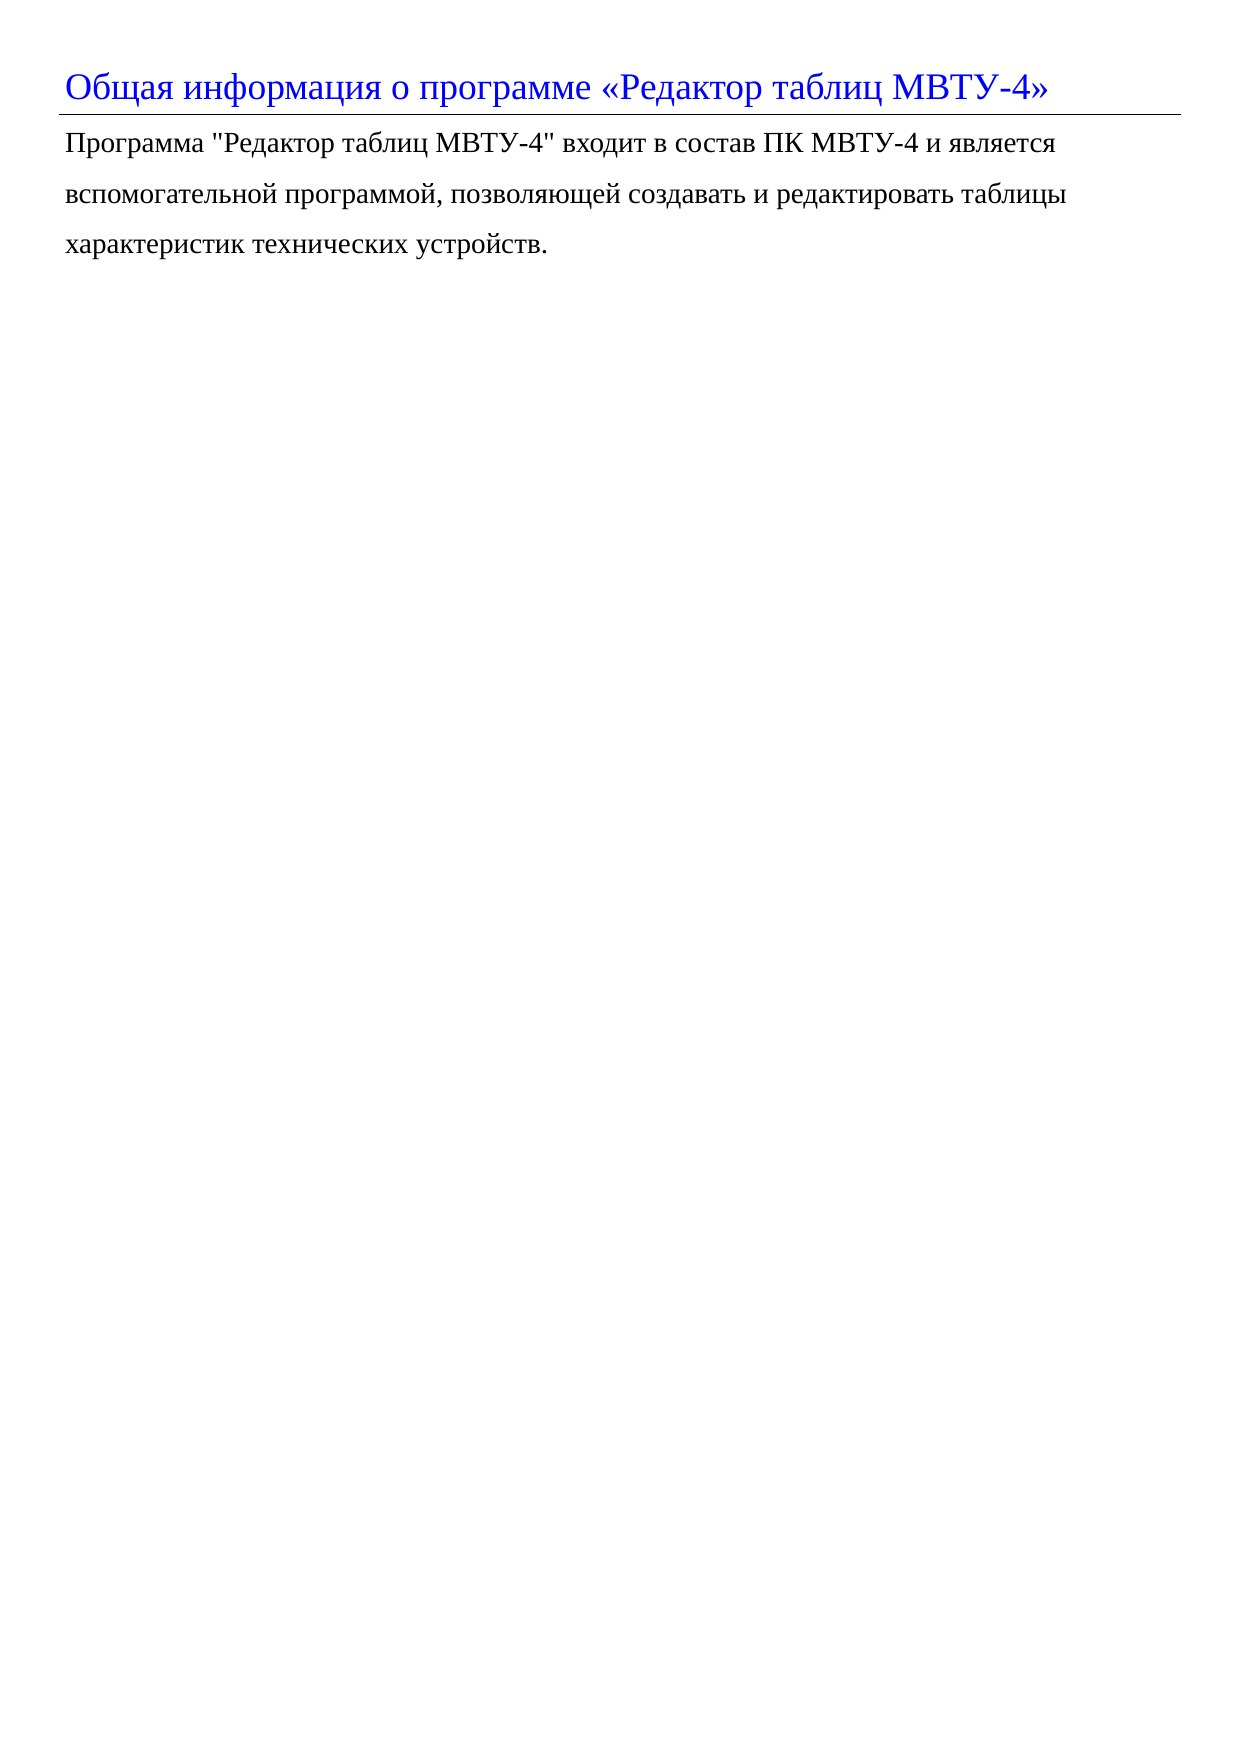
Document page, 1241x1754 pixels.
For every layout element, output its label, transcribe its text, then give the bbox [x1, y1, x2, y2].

table_cell Программа "Редактор таблиц МВТУ-4" входит в состав ПК МВТУ-4 и является вспомогательной программой, позволяющей создавать и редактировать таблицы характеристик технических устройств. [59, 115, 1181, 271]
table_header Общая информация о программе «Редактор таблиц МВТУ-4» [59, 59, 1181, 114]
